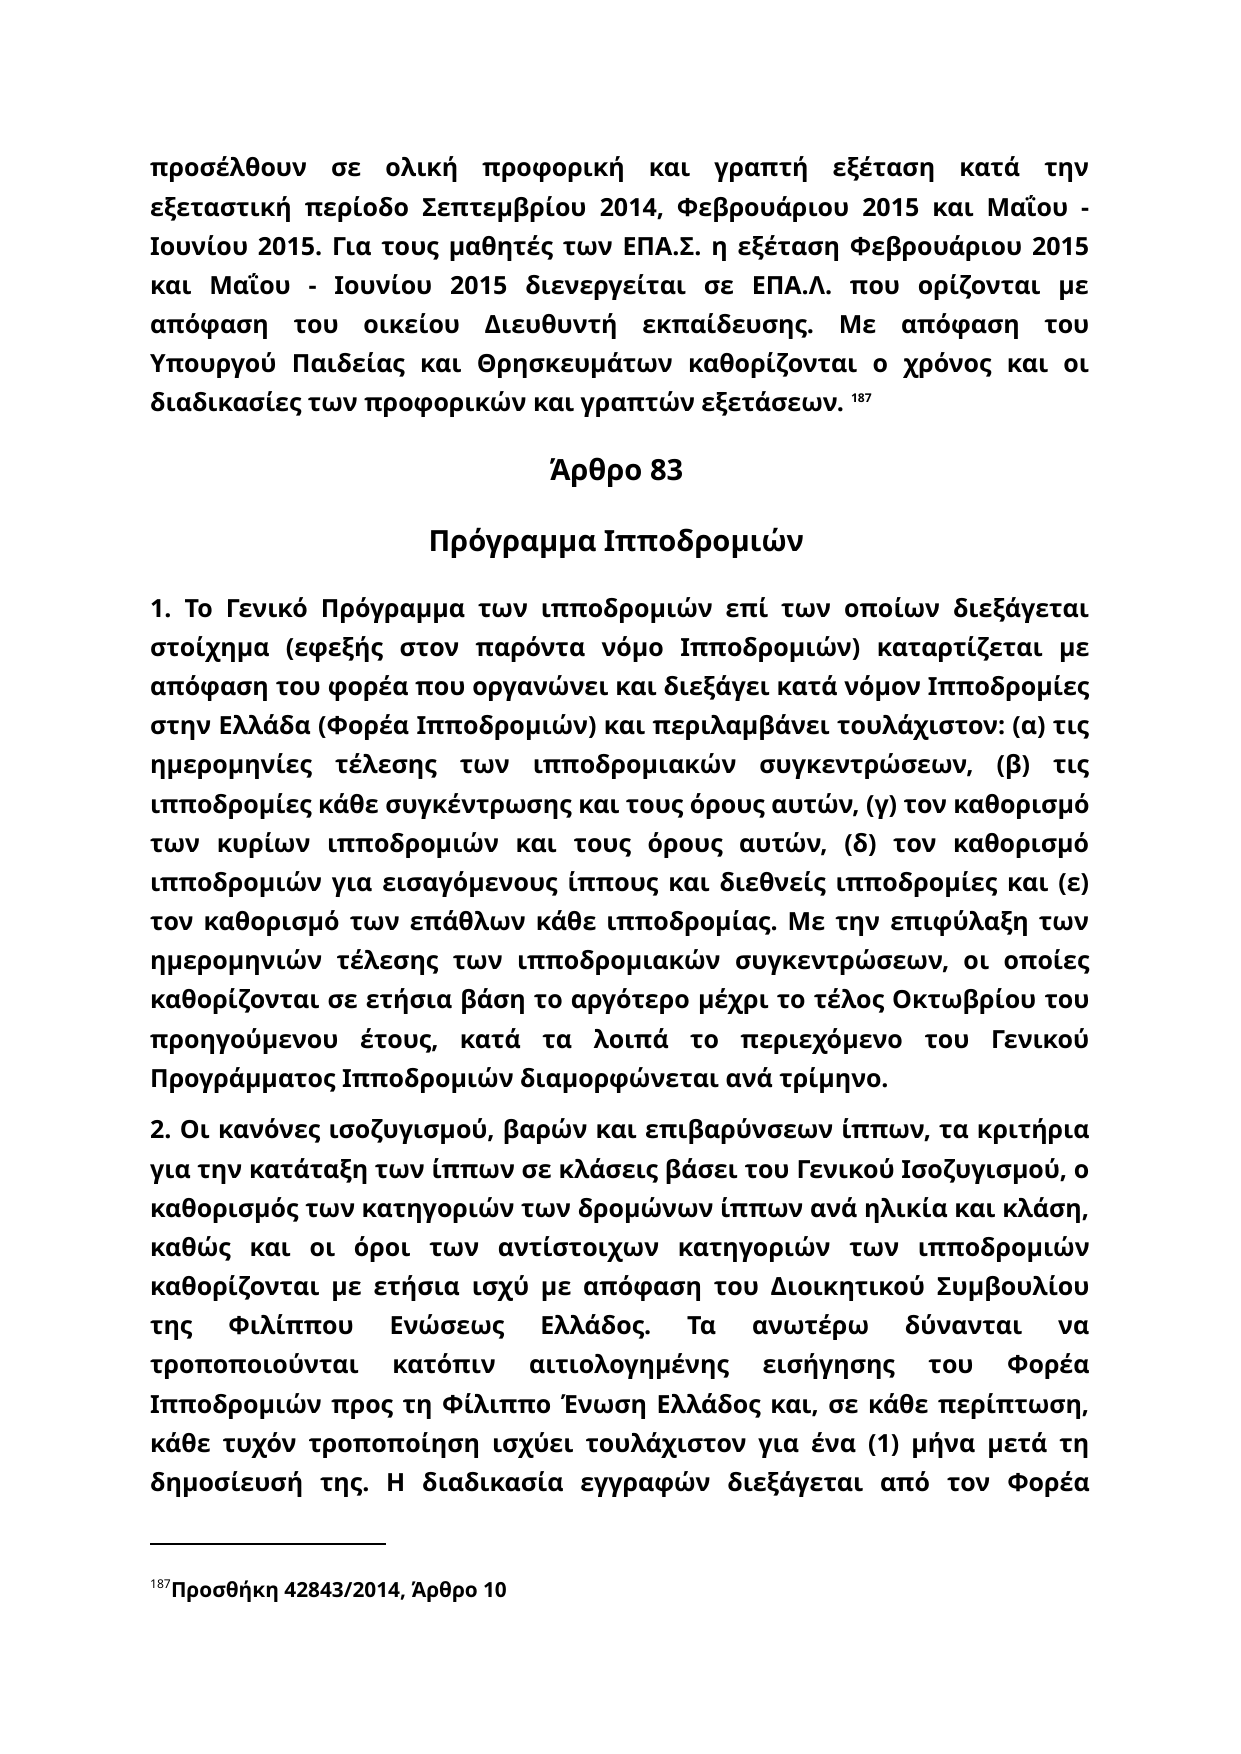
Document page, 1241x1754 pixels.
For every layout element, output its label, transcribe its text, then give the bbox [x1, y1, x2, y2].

text προσέλθουν σε ολική προφορική και γραπτή εξέταση κατά την εξεταστική περίοδο Σεπτεμβρίου 2014, Φεβρουάριου 2015 και Μαΐου - Ιουνίου 2015. Για τους μαθητές των ΕΠΑ.Σ. η εξέταση Φεβρουάριου 2015 και Μαΐου - Ιουνίου 2015 διενεργείται σε ΕΠΑ.Λ. που ορίζονται με απόφαση του οικείου Διευθυντή εκπαίδευσης. Με απόφαση του Υπουργού Παιδείας και Θρησκευμάτων καθορίζονται ο χρόνος και οι διαδικασίες των προφορικών και γραπτών εξετάσεων. [150, 150, 1090, 419]
text 1. Το Γενικό Πρόγραμμα των ιπποδρομιών επί των οποίων διεξάγεται στοίχημα (εφεξής στον παρόντα νόμο Ιπποδρομιών) καταρτίζεται με απόφαση του φορέα που οργανώνει και διεξάγει κατά νόμον Ιπποδρομίες στην Ελλάδα (Φορέα Ιπποδρομιών) και περιλαμβάνει τουλάχιστον: (α) τις ημερομηνίες τέλεσης των ιπποδρομιακών συγκεντρώσεων, (β) τις ιπποδρομίες κάθε συγκέντρωσης και τους όρους αυτών, (γ) τον καθορισμό των κυρίων ιπποδρομιών και τους όρους αυτών, (δ) τον καθορισμό ιπποδρομιών για εισαγόμενους ίππους και διεθνείς ιπποδρομίες και (ε) τον καθορισμό των επάθλων κάθε ιπποδρομίας. Με την επιφύλαξη των ημερομηνιών τέλεσης των ιπποδρομιακών συγκεντρώσεων, οι οποίες καθορίζονται σε ετήσια βάση το αργότερο μέχρι το τέλος Οκτωβρίου του προηγούμενου έτους, κατά τα λοιπά το περιεχόμενο του Γενικού Προγράμματος Ιπποδρομιών διαμορφώνεται ανά τρίμηνο. [150, 590, 1090, 1094]
text Προσθήκη 42843/2014, Άρθρο 10 [150, 1576, 1090, 1604]
text 2. Οι κανόνες ισοζυγισμού, βαρών και επιβαρύνσεων ίππων, τα κριτήρια για την κατάταξη των ίππων σε κλάσεις βάσει του Γενικού Ισοζυγισμού, ο καθορισμός των κατηγοριών των δρομώνων ίππων ανά ηλικία και κλάση, καθώς και οι όροι των αντίστοιχων κατηγοριών των ιπποδρομιών καθορίζονται με ετήσια ισχύ με απόφαση του Διοικητικού Συμβουλίου της Φιλίππου Ενώσεως Ελλάδος. Τα ανωτέρω δύνανται να τροποποιούνται κατόπιν αιτιολογημένης εισήγησης του Φορέα Ιπποδρομιών προς τη Φίλιππο Ένωση Ελλάδος και, σε κάθε περίπτωση, κάθε τυχόν τροποποίηση ισχύει τουλάχιστον για ένα (1) μήνα μετά τη δημοσίευσή της. Η διαδικασία εγγραφών διεξάγεται από τον Φορέα [150, 1112, 1090, 1499]
subtitle Πρόγραμμα Ιπποδρομιών [150, 520, 1090, 559]
subtitle Άρθρο 83 [150, 449, 1090, 489]
